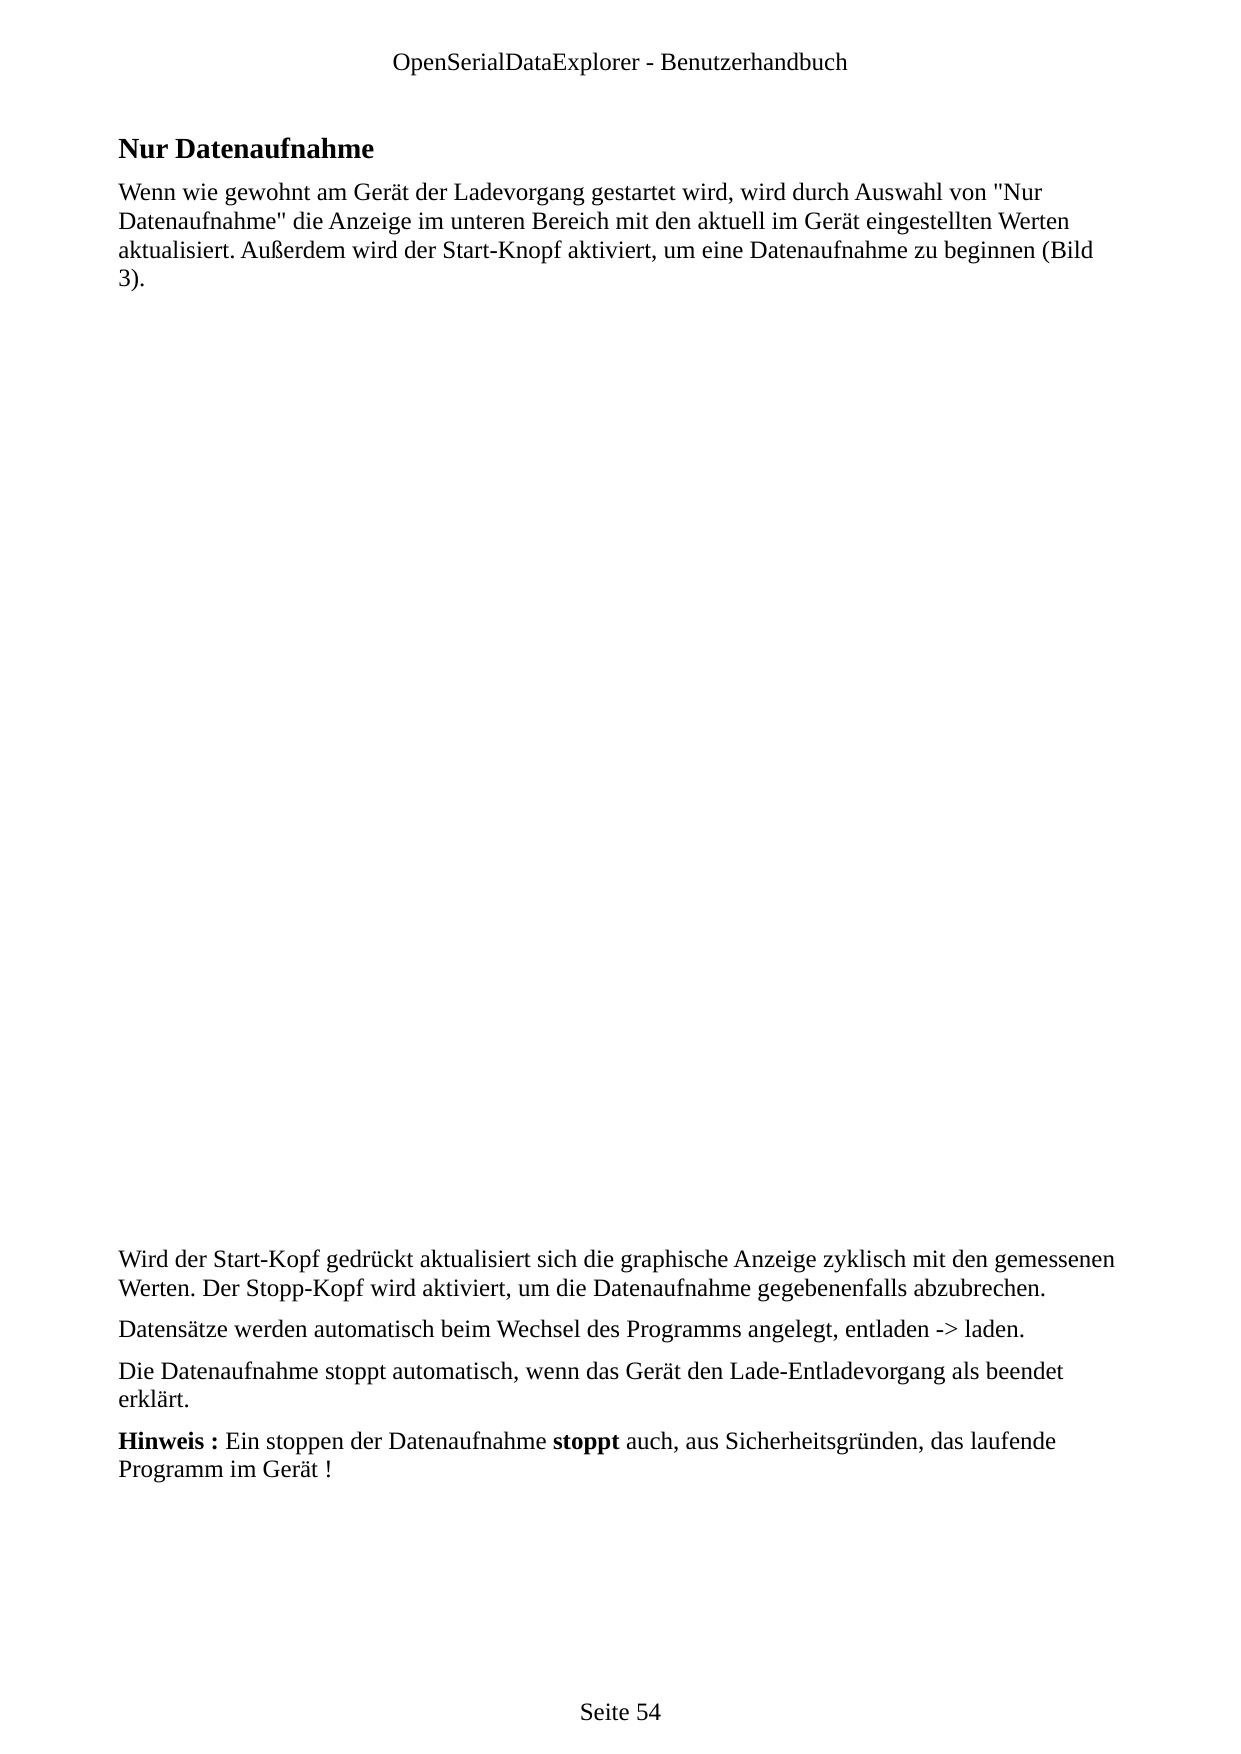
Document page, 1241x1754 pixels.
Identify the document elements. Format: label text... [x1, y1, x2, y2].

subtitle Nur Datenaufnahme [118, 131, 1122, 165]
text Die Datenaufnahme stoppt automatisch, wenn das Gerät den Lade-Entladevorgang als beendet erklärt. [118, 1356, 1122, 1413]
text Hinweis : Ein stoppen der Datenaufnahme stoppt auch, aus Sicherheitsgründen, das laufende Programm im Gerät ! [118, 1426, 1122, 1483]
text Wenn wie gewohnt am Gerät der Ladevorgang gestartet wird, wird durch Auswahl von "Nur Datenaufnahme" die Anzeige im unteren Bereich mit den aktuell im Gerät eingestellten Werten aktualisiert. Außerdem wird der Start-Knopf aktiviert, um eine Datenaufnahme zu beginnen (Bild 3). [118, 177, 1122, 292]
text Datensätze werden automatisch beim Wechsel des Programms angelegt, entladen -> laden. [118, 1314, 1122, 1343]
text Wird der Start-Kopf gedrückt aktualisiert sich die graphische Anzeige zyklisch mit den gemessenen Werten. Der Stopp-Kopf wird aktiviert, um die Datenaufnahme gegebenenfalls abzubrechen. [118, 1244, 1122, 1302]
